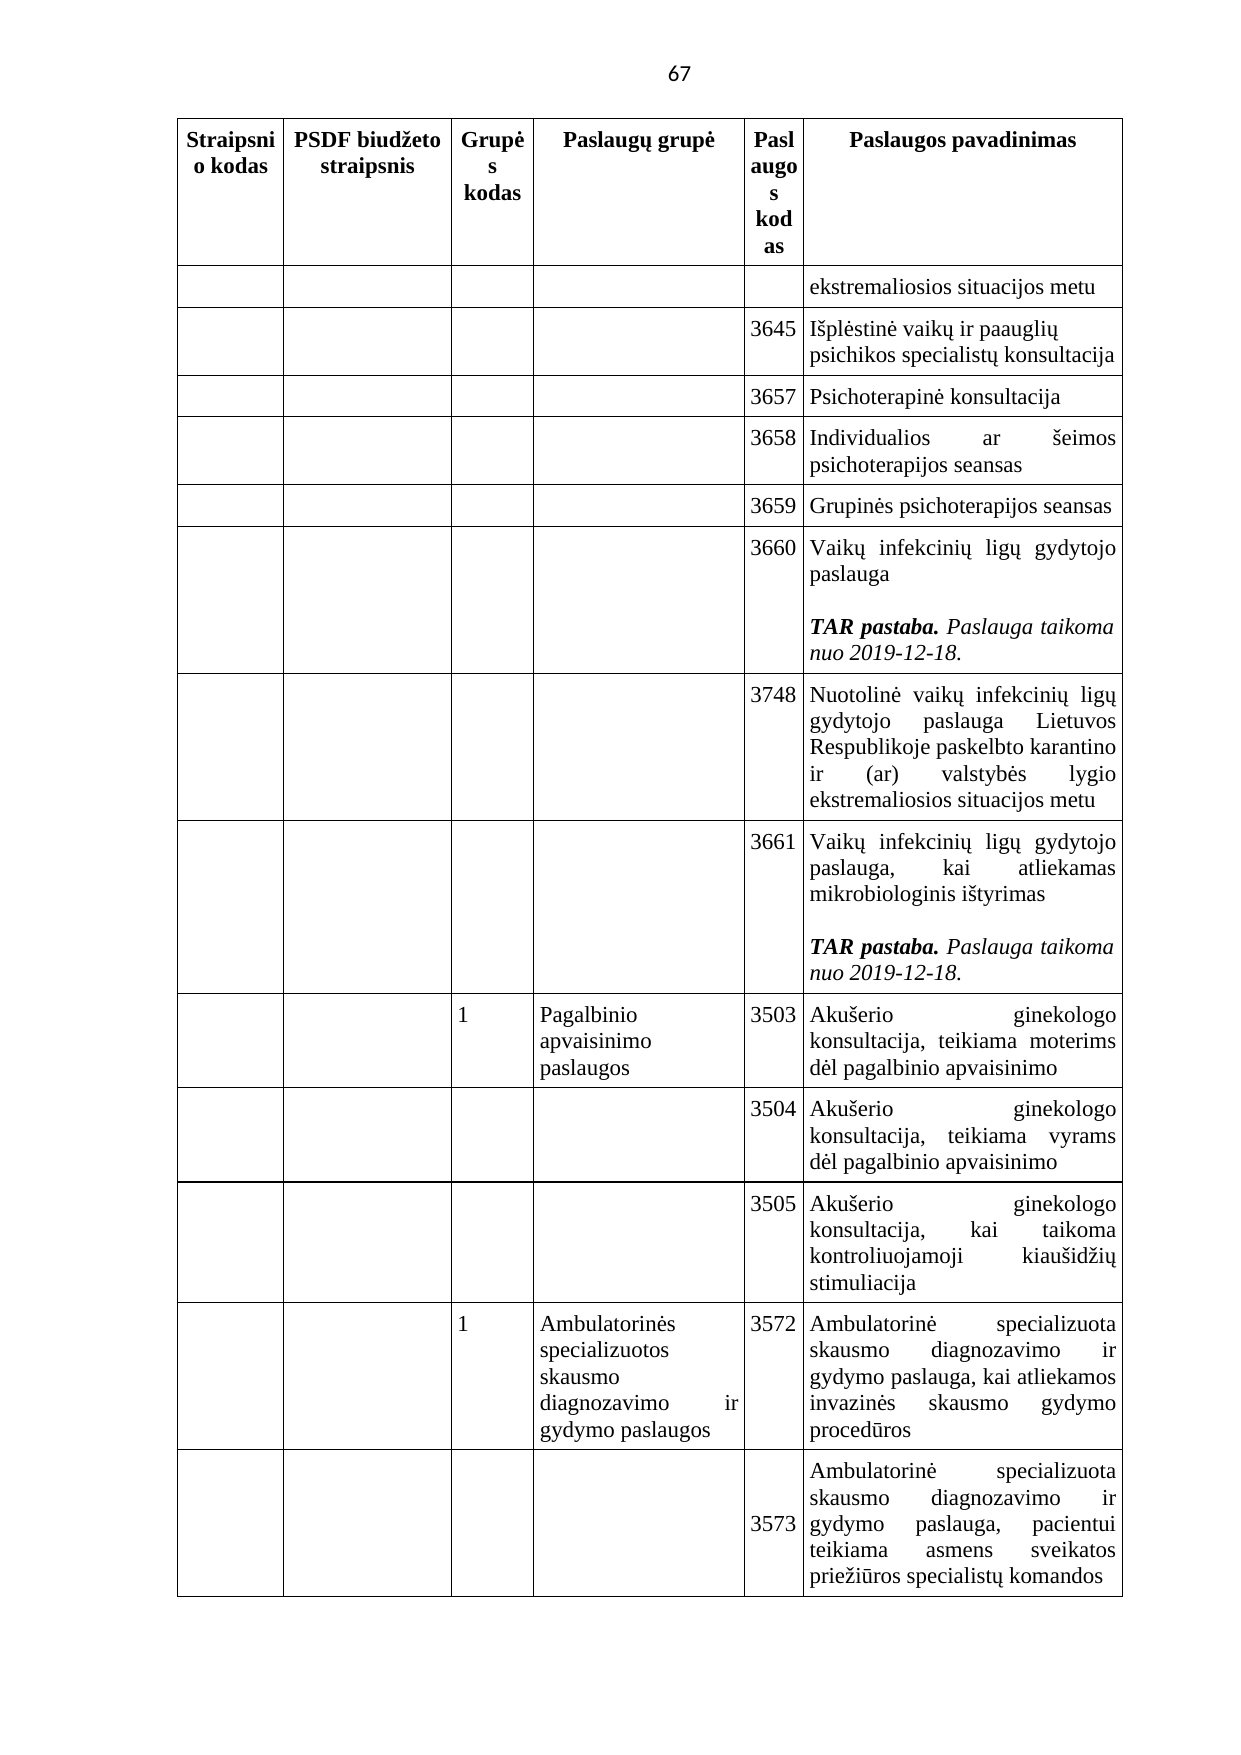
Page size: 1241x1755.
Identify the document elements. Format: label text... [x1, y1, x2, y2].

table_cell Akušerio ginekologo konsultacija, kai taikoma kontroliuojamoji kiaušidžių stimuliacija [804, 1183, 1122, 1302]
table_cell 3645 [745, 308, 803, 374]
table_cell 3503 [745, 994, 803, 1087]
table_cell [178, 266, 283, 307]
table_cell Grupinės psichoterapijos seansas [804, 485, 1122, 526]
table_cell [178, 821, 283, 993]
table_header Paslaugos pavadinimas [804, 119, 1122, 265]
table_cell ekstremaliosios situacijos metu [804, 266, 1122, 307]
table_cell [178, 1088, 283, 1181]
table_cell 3748 [745, 674, 803, 819]
table_cell [284, 1450, 451, 1596]
table_cell [178, 1450, 283, 1596]
table_cell [178, 485, 283, 526]
table_cell [452, 674, 533, 819]
table_cell Ambulatorinės specializuotos skausmo diagnozavimo ir gydymo paslaugos [534, 1303, 744, 1449]
table_cell Nuotolinė vaikų infekcinių ligų gydytojo paslauga Lietuvos Respublikoje paskelbto karantino ir (ar) valstybės lygio ekstremaliosios situacijos metu [804, 674, 1122, 819]
table_cell Ambulatorinė specializuota skausmo diagnozavimo ir gydymo paslauga, kai atliekamos invazinės skausmo gydymo procedūros [804, 1303, 1122, 1449]
table_cell [452, 485, 533, 526]
table_cell [534, 417, 744, 484]
table_cell 3505 [745, 1183, 803, 1302]
table_cell Individualios ar šeimos psichoterapijos seansas [804, 417, 1122, 484]
table_cell [178, 527, 283, 673]
table_cell 3660 [745, 527, 803, 673]
table_cell [178, 1303, 283, 1449]
table_header Paslaugos kodas [745, 119, 803, 265]
table_cell [452, 1088, 533, 1181]
table_cell [178, 994, 283, 1087]
table_cell Išplėstinė vaikų ir paauglių psichikos specialistų konsultacija [804, 308, 1122, 374]
table_cell [452, 266, 533, 307]
table_cell 1 [452, 994, 533, 1087]
table_cell Vaikų infekcinių ligų gydytojo paslauga TAR pastaba. Paslauga taikoma nuo 2019-12-18. [804, 527, 1122, 673]
table_cell [178, 417, 283, 484]
table_cell [178, 308, 283, 374]
table_cell Ambulatorinė specializuota skausmo diagnozavimo ir gydymo paslauga, pacientui teikiama asmens sveikatos priežiūros specialistų komandos [804, 1450, 1122, 1596]
table_header Paslaugų grupė [534, 119, 744, 265]
table_cell [534, 1450, 744, 1596]
table_header PSDF biudžeto straipsnis [284, 119, 451, 265]
table_cell [284, 527, 451, 673]
table_cell 3504 [745, 1088, 803, 1181]
table_header Straipsnio kodas [178, 119, 283, 265]
table_cell [452, 1450, 533, 1596]
table_cell [534, 1088, 744, 1181]
table_cell [534, 527, 744, 673]
table_cell [284, 994, 451, 1087]
table_cell [284, 1183, 451, 1302]
table_cell [534, 485, 744, 526]
table_cell [745, 266, 803, 307]
table_cell [452, 1183, 533, 1302]
table_cell [178, 674, 283, 819]
table_cell [534, 308, 744, 374]
table_cell 3658 [745, 417, 803, 484]
table_cell [534, 1183, 744, 1302]
table_cell 3572 [745, 1303, 803, 1449]
table_cell 3661 [745, 821, 803, 993]
table_cell [284, 376, 451, 416]
table_cell [452, 821, 533, 993]
table_cell [284, 308, 451, 374]
table_cell [452, 527, 533, 673]
table_cell [284, 417, 451, 484]
table_cell 1 [452, 1303, 533, 1449]
table_cell Pagalbinio apvaisinimo paslaugos [534, 994, 744, 1087]
table_cell [284, 1303, 451, 1449]
table_cell [534, 266, 744, 307]
table_cell [452, 417, 533, 484]
table_cell [534, 674, 744, 819]
table_cell 3657 [745, 376, 803, 416]
table_cell [178, 1183, 283, 1302]
table_cell Akušerio ginekologo konsultacija, teikiama vyrams dėl pagalbinio apvaisinimo [804, 1088, 1122, 1181]
table_cell 3659 [745, 485, 803, 526]
table_cell [534, 376, 744, 416]
table_cell [452, 376, 533, 416]
table_cell [284, 266, 451, 307]
table_cell 3573 [745, 1450, 803, 1596]
table_cell [534, 821, 744, 993]
table_cell [284, 821, 451, 993]
table_cell Psichoterapinė konsultacija [804, 376, 1122, 416]
table_cell Vaikų infekcinių ligų gydytojo paslauga, kai atliekamas mikrobiologinis ištyrimas TAR pastaba. Paslauga taikoma nuo 2019-12-18. [804, 821, 1122, 993]
table_cell [284, 485, 451, 526]
table_cell [178, 376, 283, 416]
table_cell [284, 674, 451, 819]
table_cell [284, 1088, 451, 1181]
table_header Grupės kodas [452, 119, 533, 265]
table_cell Akušerio ginekologo konsultacija, teikiama moterims dėl pagalbinio apvaisinimo [804, 994, 1122, 1087]
table_cell [452, 308, 533, 374]
